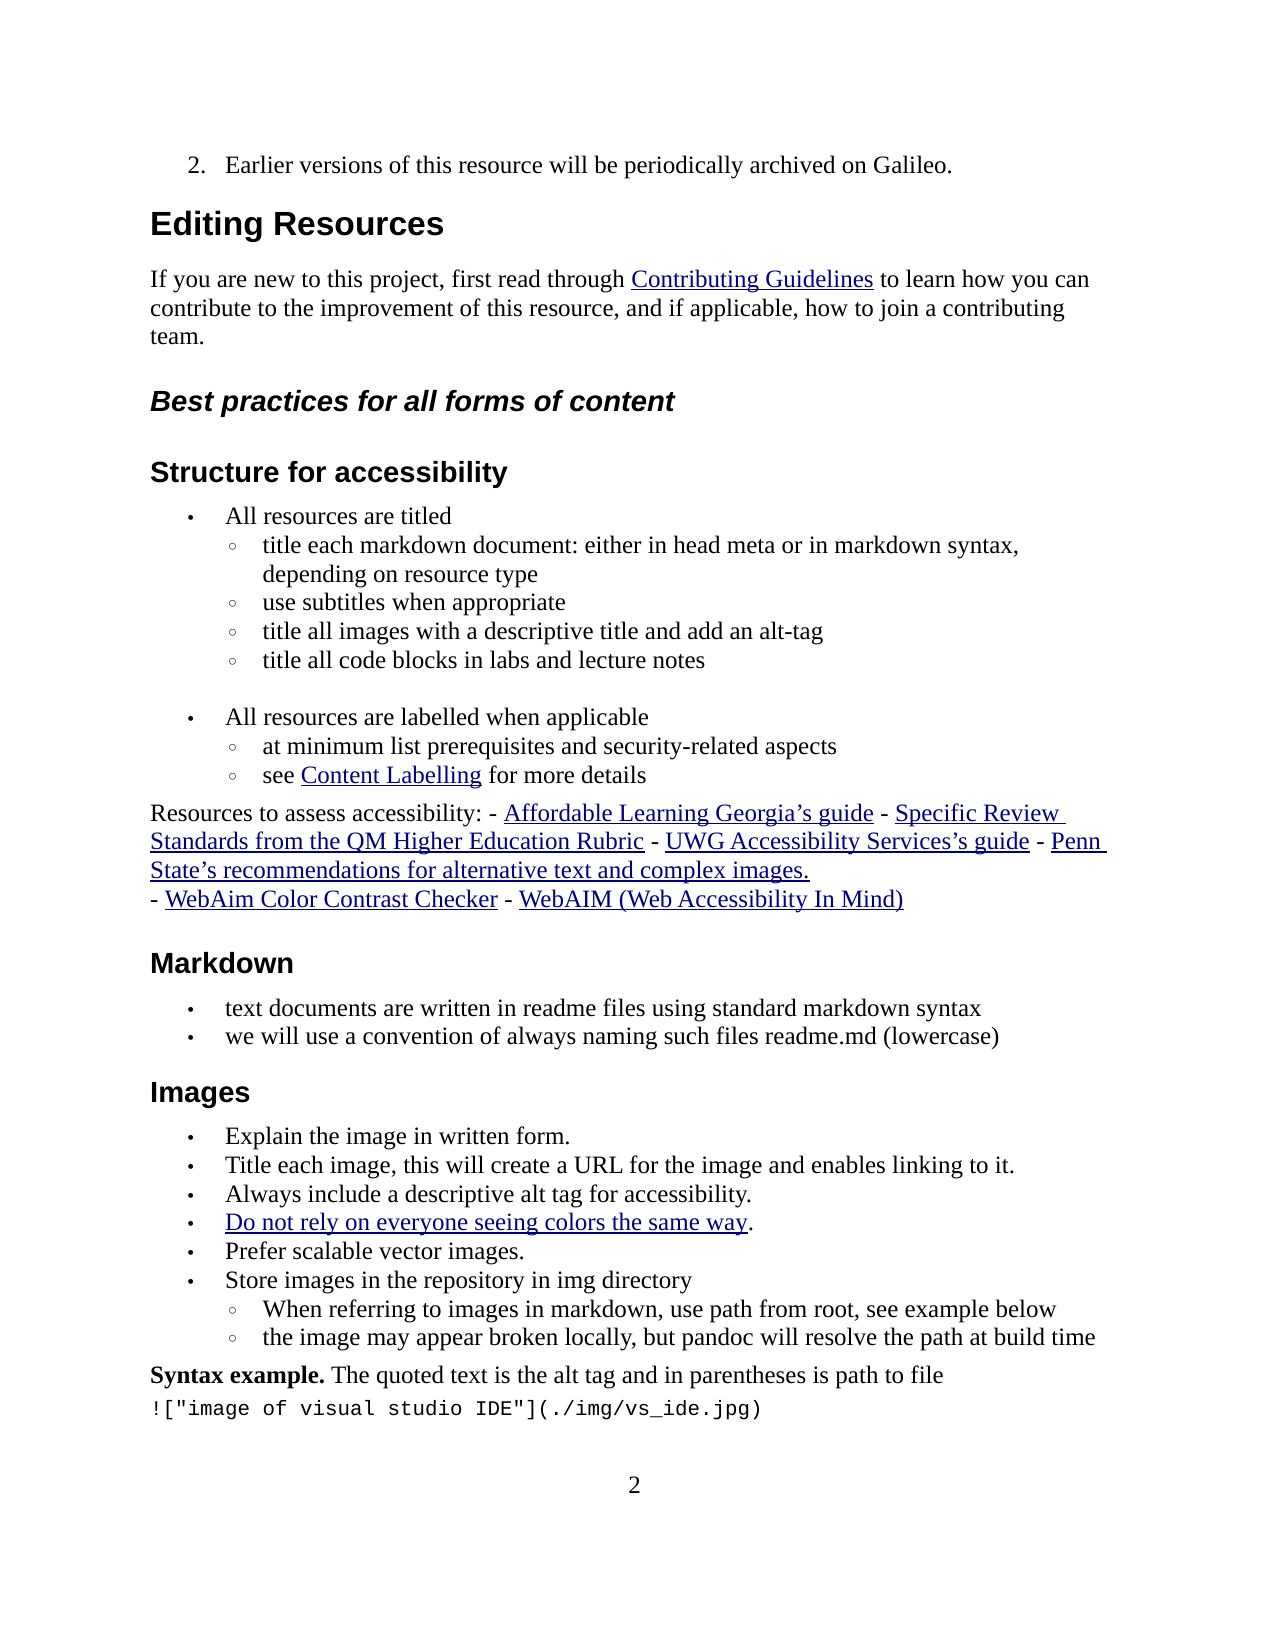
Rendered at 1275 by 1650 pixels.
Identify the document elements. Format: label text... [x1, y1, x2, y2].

list at minimum list prerequisites and security-related aspects [225, 731, 1125, 760]
list Earlier versions of this resource will be periodically archived on Galileo. [187, 150, 1125, 179]
list see Content Labelling for more details [225, 760, 1125, 789]
subtitle Markdown [150, 947, 1125, 980]
text Resources to assess accessibility: - Affordable Learning Georgia’s guide - Specific Review Standards from the QM Higher Education Rubric - UWG Accessibility Services’s guide - Penn State’s recommendations for alternative text and complex images. - WebAim Color Contrast Checker - WebAIM (Web Accessibility In Mind) [150, 798, 1125, 913]
subtitle Images [150, 1075, 1125, 1109]
text !["image of visual studio IDE"](./img/vs_ide.jpg) [150, 1398, 1125, 1421]
subtitle Best practices for all forms of content [150, 384, 1125, 418]
list title each markdown document: either in head meta or in markdown syntax, depending on resource type [225, 530, 1125, 587]
list text documents are written in readme files using standard markdown syntax [187, 993, 1125, 1021]
list Prefer scalable vector images. [187, 1236, 1125, 1265]
list title all code blocks in labs and lecture notes [225, 645, 1125, 702]
text If you are new to this project, first read through Contributing Guidelines to learn how you can contribute to the improvement of this resource, and if applicable, how to join a contributing team. [150, 264, 1125, 350]
list All resources are labelled when applicable [187, 702, 1125, 731]
list All resources are titled [187, 501, 1125, 530]
list Explain the image in written form. [187, 1121, 1125, 1150]
list When referring to images in markdown, use path from root, see example below [225, 1294, 1125, 1322]
text Syntax example. The quoted text is the alt tag and in parentheses is path to file [150, 1360, 1125, 1389]
list Store images in the repository in img directory [187, 1265, 1125, 1294]
list the image may appear broken locally, but pandoc will resolve the path at build time [225, 1322, 1125, 1351]
list use subtitles when appropriate [225, 587, 1125, 616]
list Do not rely on everyone seeing colors the same way. [187, 1207, 1125, 1236]
list title all images with a descriptive title and add an alt-tag [225, 616, 1125, 645]
list we will use a convention of always naming such files readme.md (lowercase) [187, 1021, 1125, 1050]
subtitle Structure for accessibility [150, 455, 1125, 489]
subtitle Editing Resources [150, 204, 1125, 242]
list Always include a descriptive alt tag for accessibility. [187, 1179, 1125, 1207]
list Title each image, this will create a URL for the image and enables linking to it. [187, 1150, 1125, 1179]
